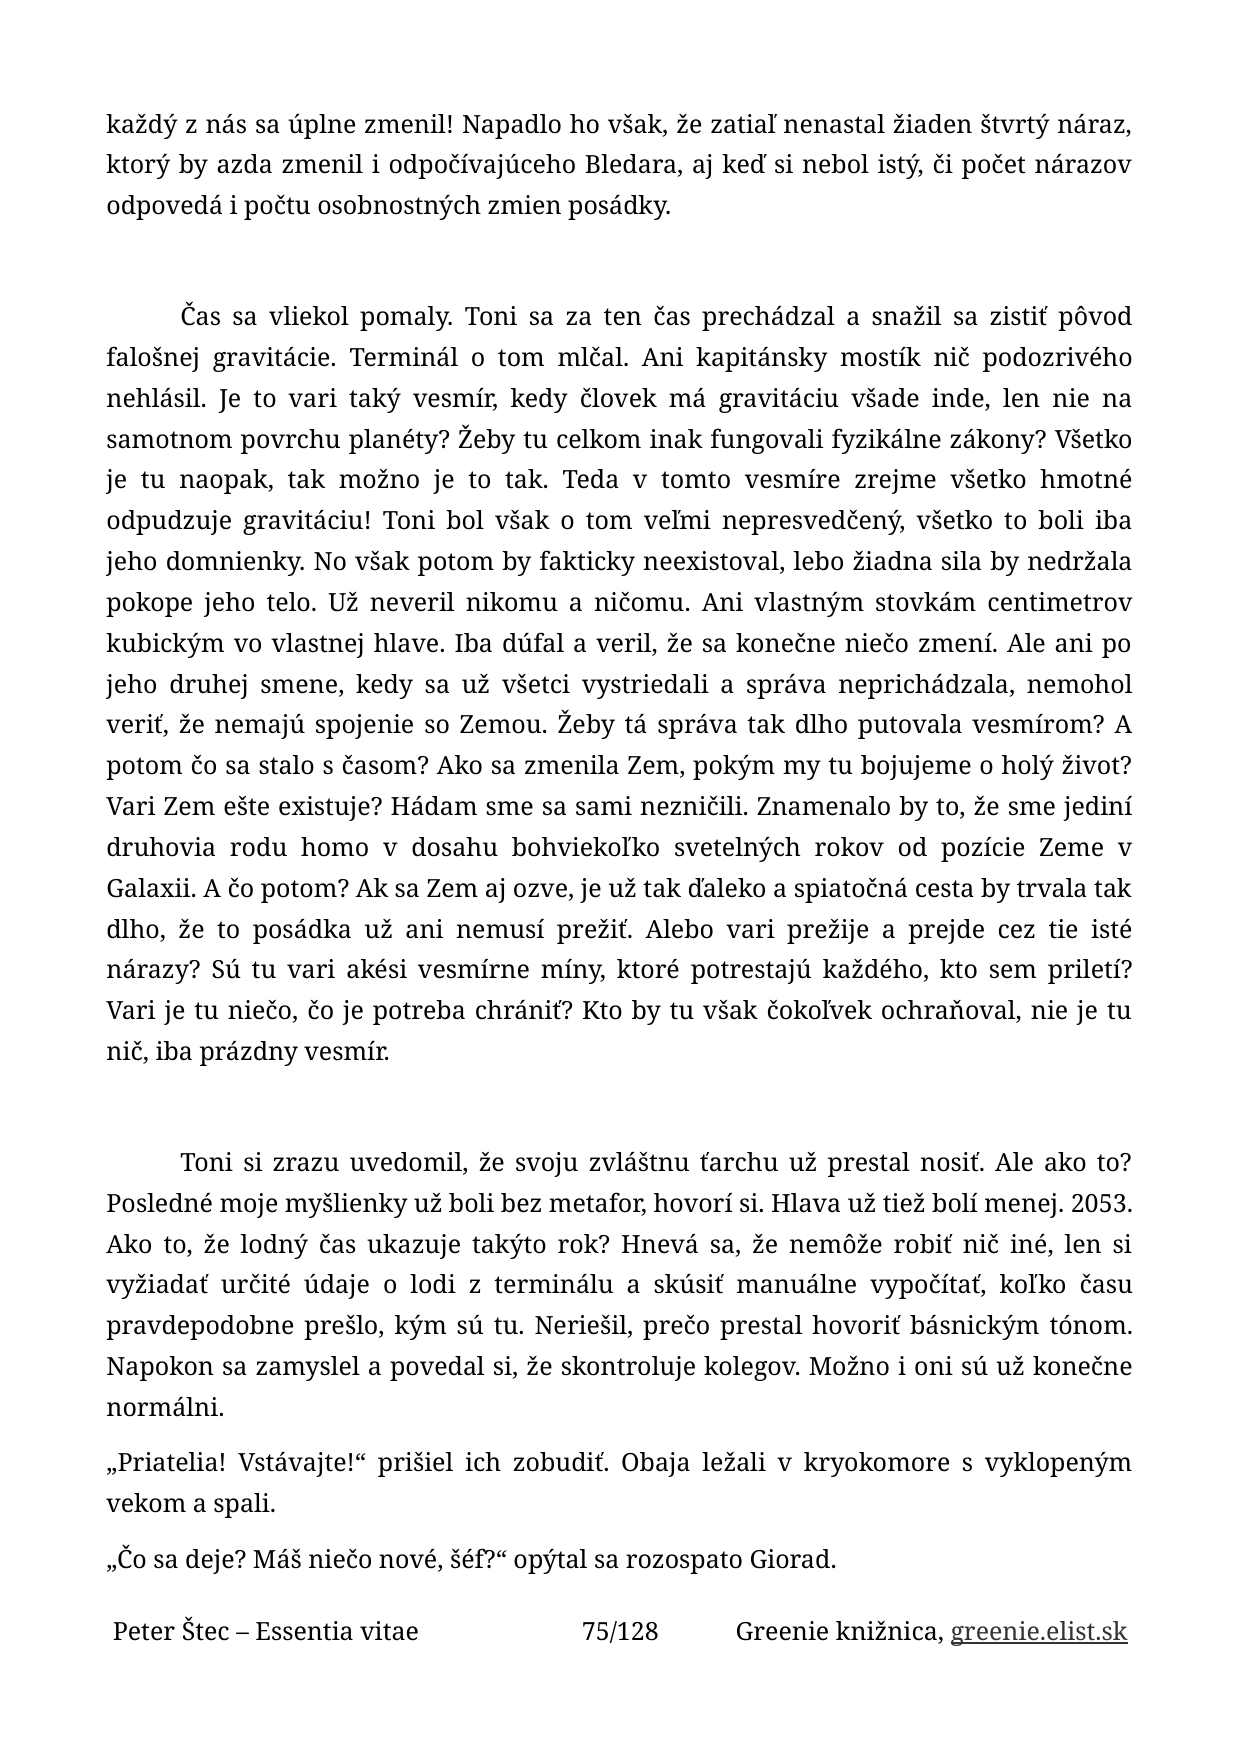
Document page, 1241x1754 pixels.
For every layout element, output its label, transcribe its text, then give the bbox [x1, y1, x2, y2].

text Čas sa vliekol pomaly. Toni sa za ten čas prechádzal a snažil sa zistiť pôvod falošnej gravitácie. Terminál o tom mlčal. Ani kapitánsky mostík nič podozrivého nehlásil. Je to vari taký vesmír, kedy človek má gravitáciu všade inde, len nie na samotnom povrchu planéty? Žeby tu celkom inak fungovali fyzikálne zákony? Všetko je tu naopak, tak možno je to tak. Teda v tomto vesmíre zrejme všetko hmotné odpudzuje gravitáciu! Toni bol však o tom veľmi nepresvedčený, všetko to boli iba jeho domnienky. No však potom by fakticky neexistoval, lebo žiadna sila by nedržala pokope jeho telo. Už neveril nikomu a ničomu. Ani vlastným stovkám centimetrov kubickým vo vlastnej hlave. Iba dúfal a veril, že sa konečne niečo zmení. Ale ani po jeho druhej smene, kedy sa už všetci vystriedali a správa neprichádzala, nemohol veriť, že nemajú spojenie so Zemou. Žeby tá správa tak dlho putovala vesmírom? A potom čo sa stalo s časom? Ako sa zmenila Zem, pokým my tu bojujeme o holý život? Vari Zem ešte existuje? Hádam sme sa sami nezničili. Znamenalo by to, že sme jediní druhovia rodu homo v dosahu bohviekoľko svetelných rokov od pozície Zeme v Galaxii. A čo potom? Ak sa Zem aj ozve, je už tak ďaleko a spiatočná cesta by trvala tak dlho, že to posádka už ani nemusí prežiť. Alebo vari prežije a prejde cez tie isté nárazy? Sú tu vari akési vesmírne míny, ktoré potrestajú každého, kto sem priletí? Vari je tu niečo, čo je potreba chrániť? Kto by tu však čokoľvek ochraňoval, nie je tu nič, iba prázdny vesmír. [106, 299, 1134, 1068]
text Toni si zrazu uvedomil, že svoju zvláštnu ťarchu už prestal nosiť. Ale ako to? Posledné moje myšlienky už boli bez metafor, hovorí si. Hlava už tiež bolí menej. 2053. Ako to, že lodný čas ukazuje takýto rok? Hnevá sa, že nemôže robiť nič iné, len si vyžiadať určité údaje o lodi z terminálu a skúsiť manuálne vypočítať, koľko času pravdepodobne prešlo, kým sú tu. Neriešil, prečo prestal hovoriť básnickým tónom. Napokon sa zamyslel a povedal si, že skontroluje kolegov. Možno i oni sú už konečne normálni. [106, 1144, 1134, 1424]
text „Čo sa deje? Máš niečo nové, šéf?“ opýtal sa rozospato Giorad. [106, 1541, 1134, 1575]
text „Priatelia! Vstávajte!“ prišiel ich zobudiť. Obaja ležali v kryokomore s vyklopeným vekom a spali. [106, 1445, 1134, 1520]
text každý z nás sa úplne zmenil! Napadlo ho však, že zatiaľ nenastal žiaden štvrtý náraz, ktorý by azda zmenil i odpočívajúceho Bledara, aj keď si nebol istý, či počet nárazov odpovedá i počtu osobnostných zmien posádky. [106, 106, 1134, 222]
